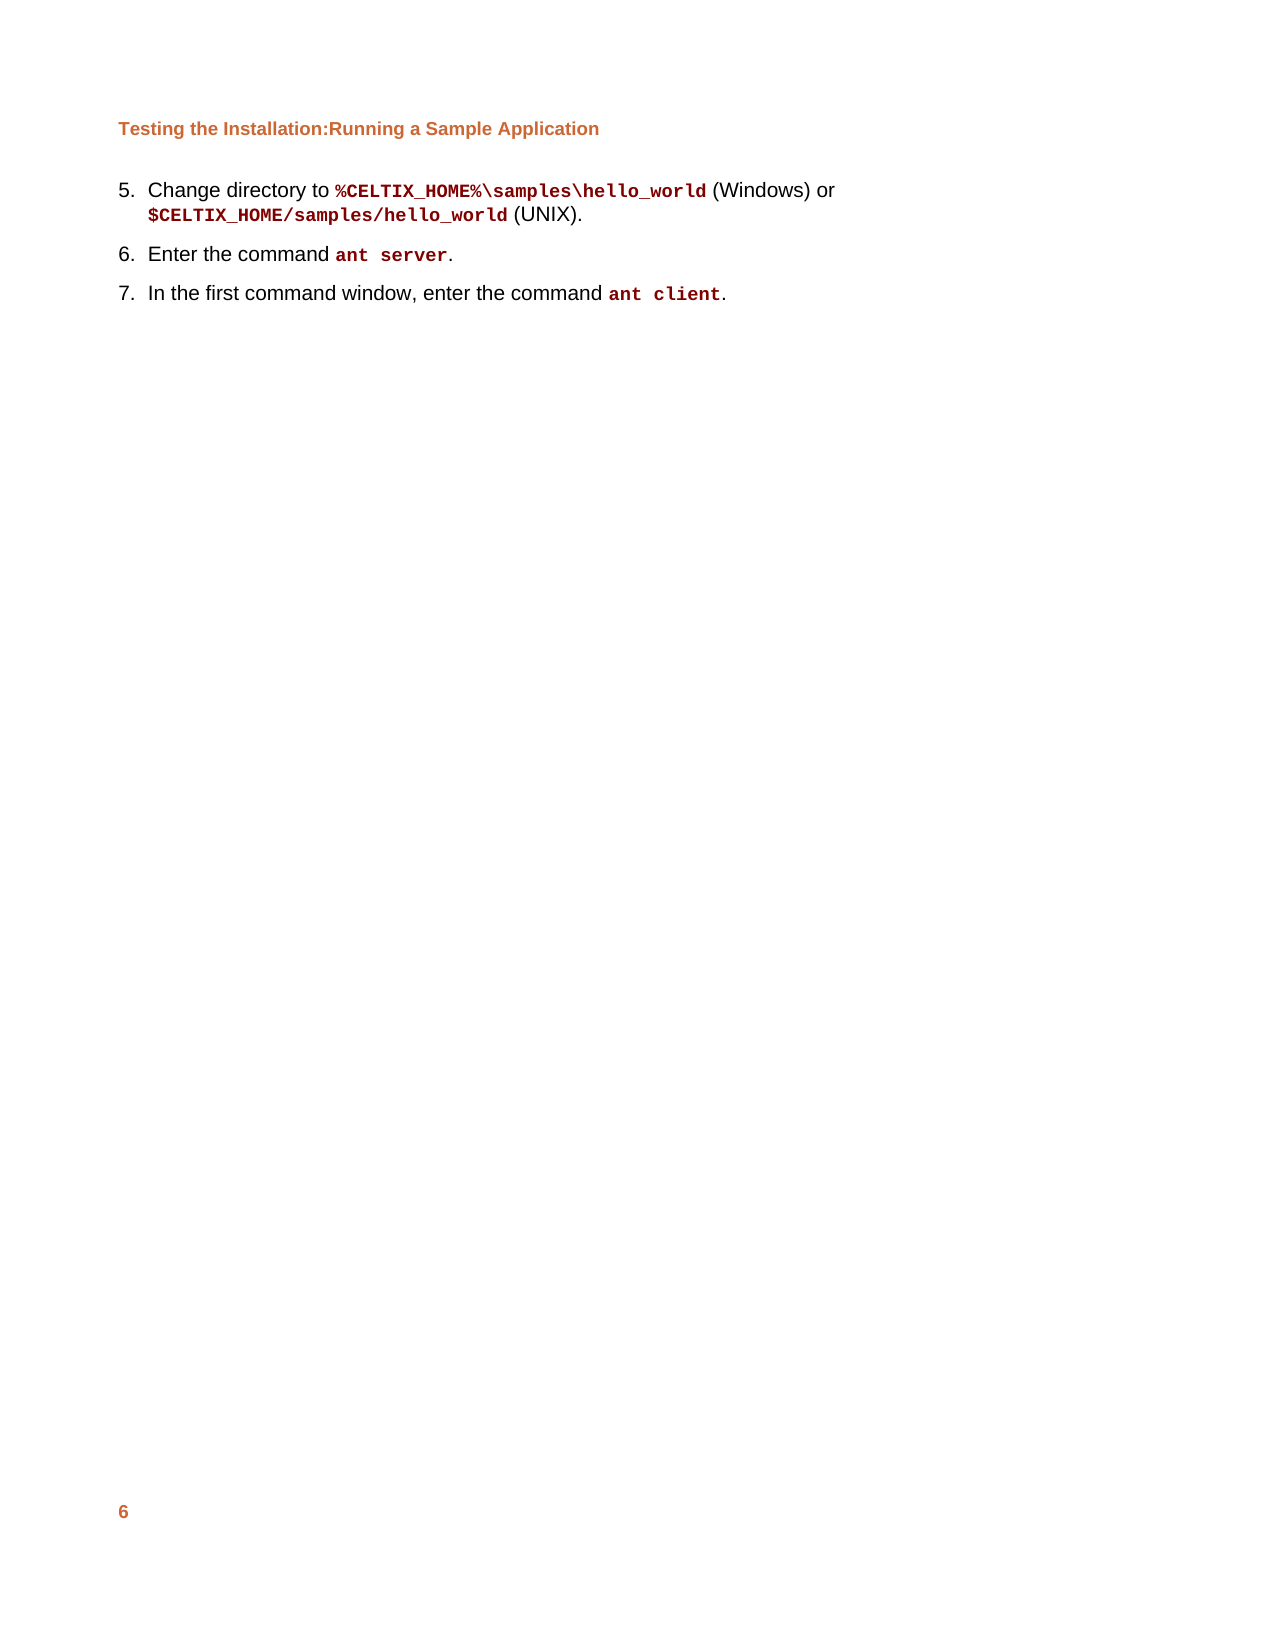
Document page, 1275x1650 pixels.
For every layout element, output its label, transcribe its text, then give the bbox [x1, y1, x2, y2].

list Change directory to %CELTIX_HOME%\samples\hello_world (Windows) or $CELTIX_HOME/samples/hello_world (UNIX). [118, 178, 1157, 227]
list In the first command window, enter the command ant client. [118, 282, 1157, 306]
list Enter the command ant server. [118, 242, 1157, 267]
